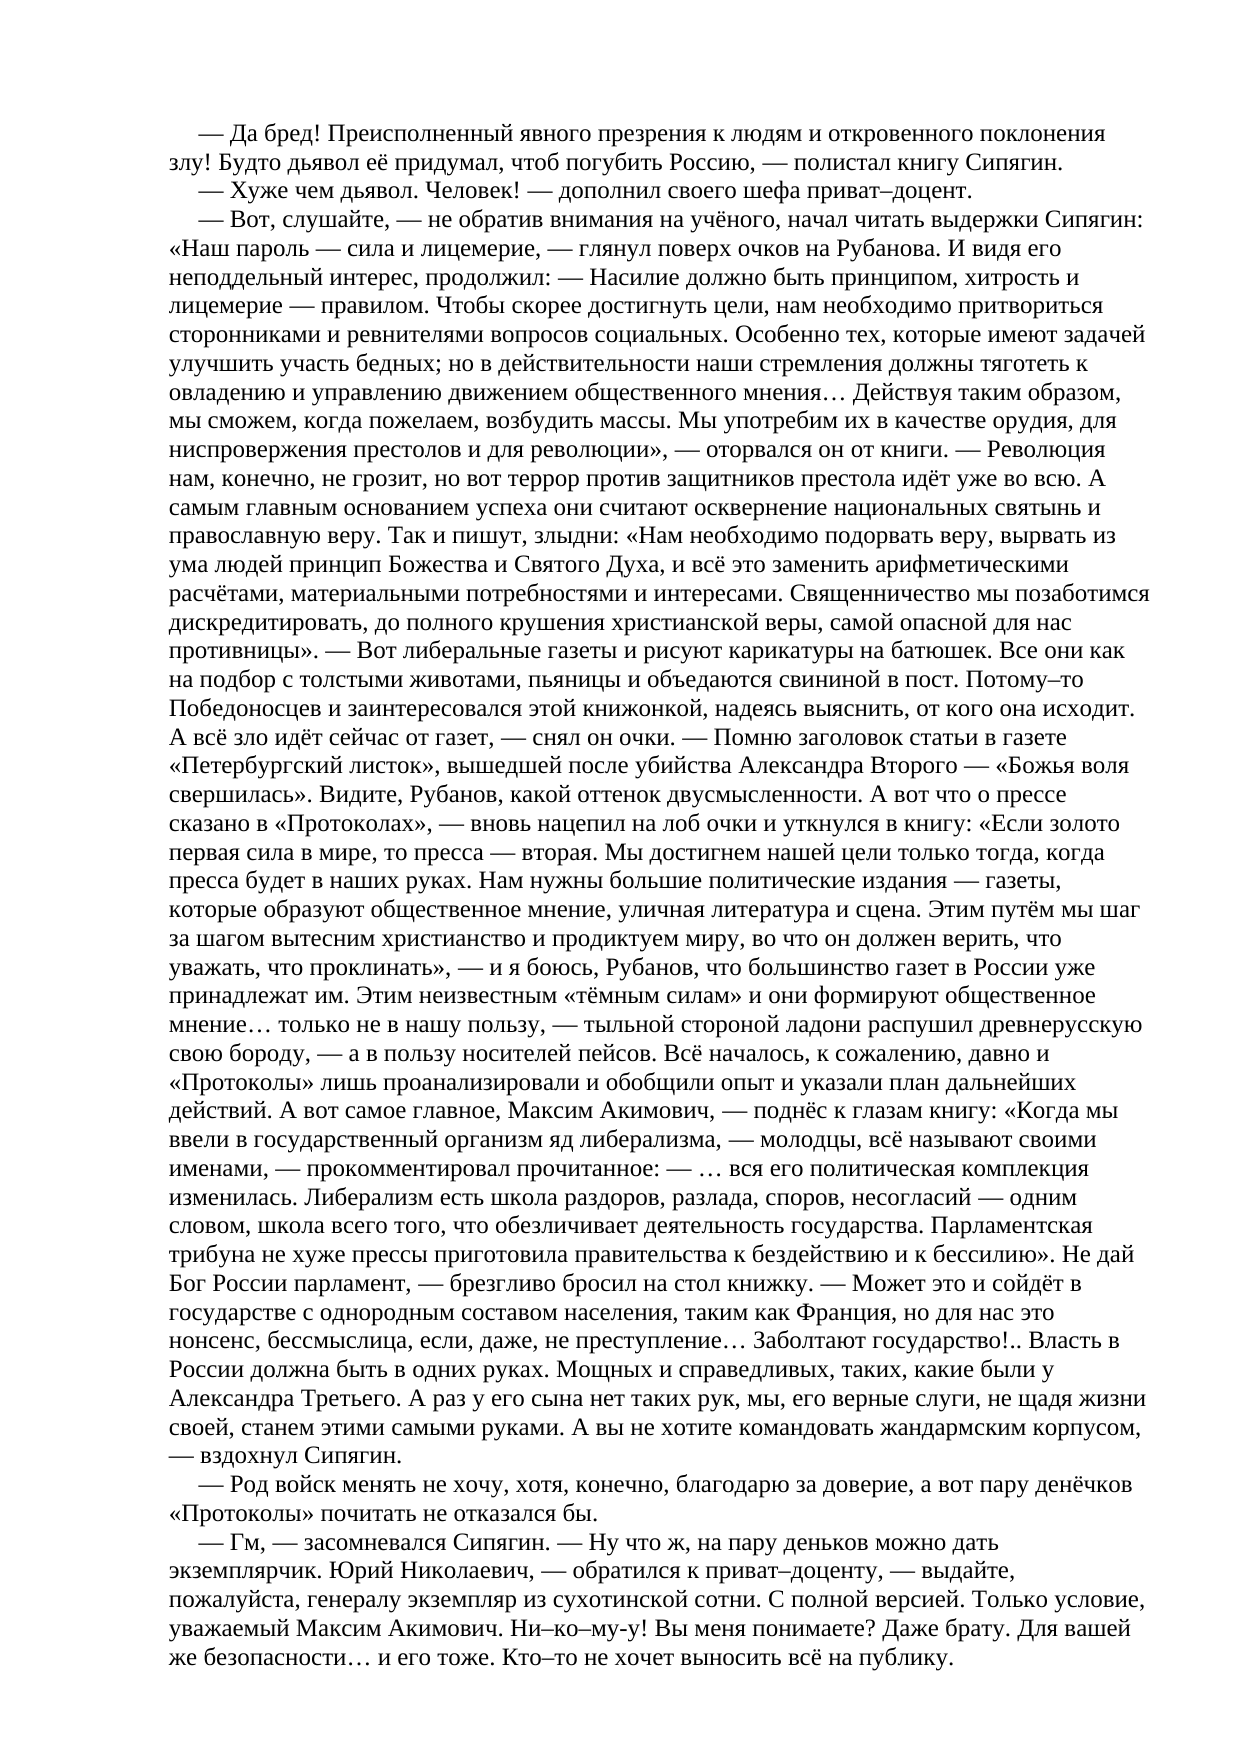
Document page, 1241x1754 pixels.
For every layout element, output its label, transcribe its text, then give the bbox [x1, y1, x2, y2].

text — Гм, — засомневался Сипягин. — Ну что ж, на пару деньков можно дать экземплярчик. Юрий Николаевич, — обратился к приват–доценту, — выдайте, пожалуйста, генералу экземпляр из сухотинской сотни. С полной версией. Только условие, уважаемый Максим Акимович. Ни–ко–му-у! Вы меня понимаете? Даже брату. Для вашей же безопасности… и его тоже. Кто–то не хочет выносить всё на публику. [169, 1527, 1152, 1671]
text — Да бред! Преисполненный явного презрения к людям и откровенного поклонения злу! Будто дьявол её придумал, чтоб погубить Россию, — полистал книгу Сипягин. [169, 118, 1152, 176]
text — Род войск менять не хочу, хотя, конечно, благодарю за доверие, а вот пару денёчков «Протоколы» почитать не отказался бы. [169, 1469, 1152, 1527]
text — Вот, слушайте, — не обратив внимания на учёного, начал читать выдержки Сипягин: «Наш пароль — сила и лицемерие, — глянул поверх очков на Рубанова. И видя его неподдельный интерес, продолжил: — Насилие должно быть принципом, хитрость и лицемерие — правилом. Чтобы скорее достигнуть цели, нам необходимо притвориться сторонниками и ревнителями вопросов социальных. Особенно тех, которые имеют задачей улучшить участь бедных; но в действительности наши стремления должны тяготеть к овладению и управлению движением общественного мнения… Действуя таким образом, мы сможем, когда пожелаем, возбудить массы. Мы употребим их в качестве орудия, для ниспровержения престолов и для революции», — оторвался он от книги. — Революция нам, конечно, не грозит, но вот террор против защитников престола идёт уже во всю. А самым главным основанием успеха они считают осквернение национальных святынь и православную веру. Так и пишут, злыдни: «Нам необходимо подорвать веру, вырвать из ума людей принцип Божества и Святого Духа, и всё это заменить арифметическими расчётами, материальными потребностями и интересами. Священничество мы позаботимся дискредитировать, до полного крушения христианской веры, самой опасной для нас противницы». — Вот либеральные газеты и рисуют карикатуры на батюшек. Все они как на подбор с толстыми животами, пьяницы и объедаются свининой в пост. Потому–то Победоносцев и заинтересовался этой книжонкой, надеясь выяснить, от кого она исходит. А всё зло идёт сейчас от газет, — снял он очки. — Помню заголовок статьи в газете «Петербургский листок», вышедшей после убийства Александра Второго — «Божья воля свершилась». Видите, Рубанов, какой оттенок двусмысленности. А вот что о прессе сказано в «Протоколах», — вновь нацепил на лоб очки и уткнулся в книгу: «Если золото первая сила в мире, то пресса — вторая. Мы достигнем нашей цели только тогда, когда пресса будет в наших руках. Нам нужны большие политические издания — газеты, которые образуют общественное мнение, уличная литература и сцена. Этим путём мы шаг за шагом вытесним христианство и продиктуем миру, во что он должен верить, что уважать, что проклинать», — и я боюсь, Рубанов, что большинство газет в России уже принадлежат им. Этим неизвестным «тёмным силам» и они формируют общественное мнение… только не в нашу пользу, — тыльной стороной ладони распушил древнерусскую свою бороду, — а в пользу носителей пейсов. Всё началось, к сожалению, давно и «Протоколы» лишь проанализировали и обобщили опыт и указали план дальнейших действий. А вот самое главное, Максим Акимович, — поднёс к глазам книгу: «Когда мы ввели в государственный организм яд либерализма, — молодцы, всё называют своими именами, — прокомментировал прочитанное: — … вся его политическая комплекция изменилась. Либерализм есть школа раздоров, разлада, споров, несогласий — одним словом, школа всего того, что обезличивает деятельность государства. Парламентская трибуна не хуже прессы приготовила правительства к бездействию и к бессилию». Не дай Бог России парламент, — брезгливо бросил на стол книжку. — Может это и сойдёт в государстве с однородным составом населения, таким как Франция, но для нас это нонсенс, бессмыслица, если, даже, не преступление… Заболтают государство!.. Власть в России должна быть в одних руках. Мощных и справедливых, таких, какие были у Александра Третьего. А раз у его сына нет таких рук, мы, его верные слуги, не щадя жизни своей, станем этими самыми руками. А вы не хотите командовать жандармским корпусом, — вздохнул Сипягин. [169, 204, 1152, 1469]
text — Хуже чем дьявол. Человек! — дополнил своего шефа приват–доцент. [169, 176, 1152, 204]
